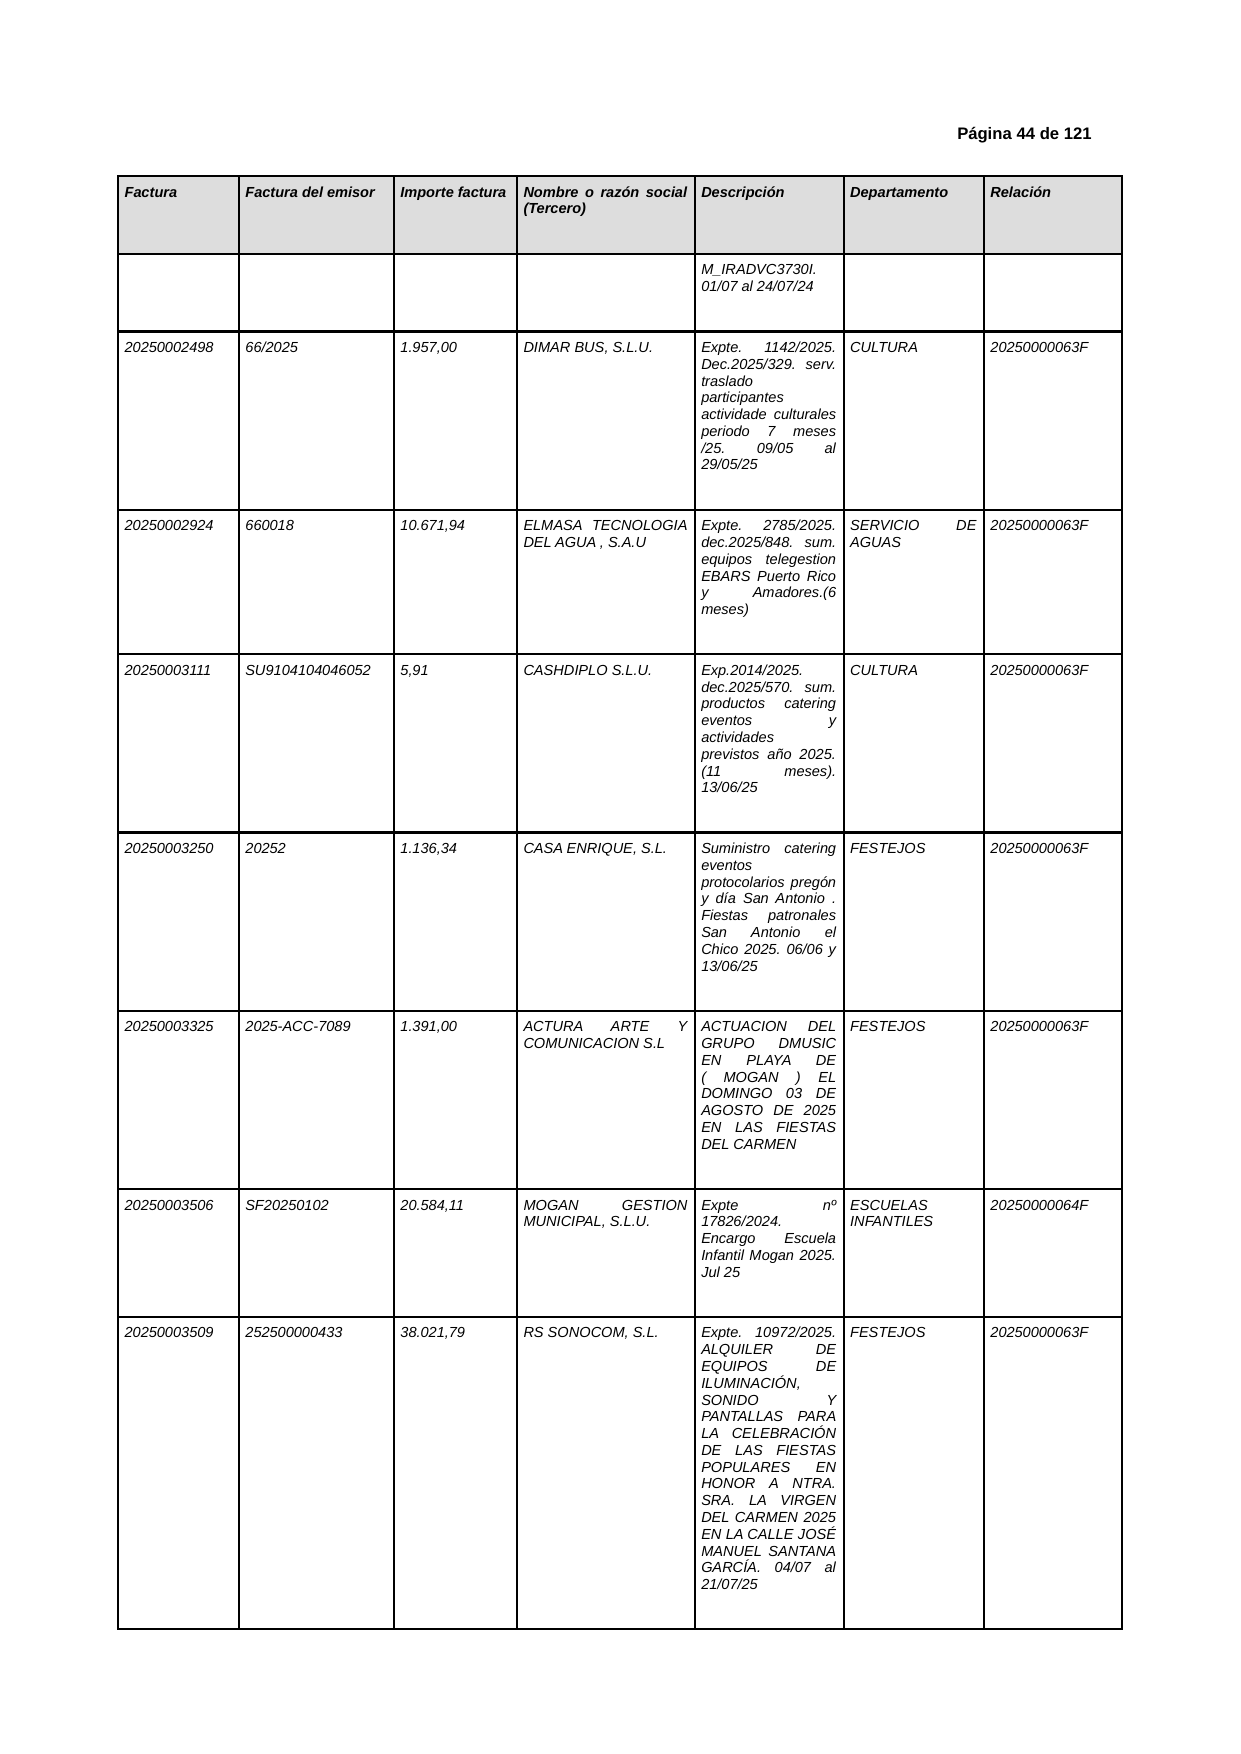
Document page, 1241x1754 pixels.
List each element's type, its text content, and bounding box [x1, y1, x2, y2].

table_cell 20250000063F [985, 511, 1121, 653]
table_header Importe factura [395, 177, 516, 253]
table_cell 20250002924 [119, 511, 238, 653]
table_cell 20250003506 [119, 1190, 238, 1316]
table_header Factura del emisor [240, 177, 393, 253]
table_cell [395, 255, 516, 330]
table_header Descripción [696, 177, 843, 253]
table_cell 20250003250 [119, 834, 238, 1010]
table_cell ELMASA TECNOLOGIA DEL AGUA , S.A.U [518, 511, 694, 653]
table_header Departamento [845, 177, 983, 253]
table_cell 5,91 [395, 655, 516, 831]
table_cell ACTURA ARTE Y COMUNICACION S.L [518, 1012, 694, 1188]
table_cell 20250000063F [985, 655, 1121, 831]
table_cell 20250003111 [119, 655, 238, 831]
table_cell 1.391,00 [395, 1012, 516, 1188]
table_cell ACTUACION DEL GRUPO DMUSIC EN PLAYA DE ( MOGAN ) EL DOMINGO 03 DE AGOSTO DE 2025 EN LAS FIESTAS DEL CARMEN [696, 1012, 843, 1188]
table_cell 20.584,11 [395, 1190, 516, 1316]
table_cell MOGAN GESTION MUNICIPAL, S.L.U. [518, 1190, 694, 1316]
table_cell 20250000063F [985, 1318, 1121, 1628]
table_cell 20250000063F [985, 834, 1121, 1010]
table_cell 38.021,79 [395, 1318, 516, 1628]
table_header Factura [119, 177, 238, 253]
table_cell CASHDIPLO S.L.U. [518, 655, 694, 831]
table_cell ESCUELAS INFANTILES [845, 1190, 983, 1316]
table_cell 20250003325 [119, 1012, 238, 1188]
table_cell 66/2025 [240, 333, 393, 508]
table_cell [119, 255, 238, 330]
table_cell FESTEJOS [845, 1012, 983, 1188]
table_cell DIMAR BUS, S.L.U. [518, 333, 694, 508]
table_cell Suministro catering eventos protocolarios pregón y día San Antonio . Fiestas patronales San Antonio el Chico 2025. 06/06 y 13/06/25 [696, 834, 843, 1010]
table_cell 20250000063F [985, 333, 1121, 508]
table_header Relación [985, 177, 1121, 253]
table_cell 1.136,34 [395, 834, 516, 1010]
table_cell CULTURA [845, 333, 983, 508]
table_cell 20250003509 [119, 1318, 238, 1628]
table_cell [985, 255, 1121, 330]
table_cell 20252 [240, 834, 393, 1010]
table_cell CASA ENRIQUE, S.L. [518, 834, 694, 1010]
table_cell 660018 [240, 511, 393, 653]
table_cell Expte nº 17826/2024. Encargo Escuela Infantil Mogan 2025. Jul 25 [696, 1190, 843, 1316]
table_cell SERVICIO DE AGUAS [845, 511, 983, 653]
table_cell 20250002498 [119, 333, 238, 508]
table_cell FESTEJOS [845, 834, 983, 1010]
table_cell 252500000433 [240, 1318, 393, 1628]
table_cell Expte. 10972/2025. ALQUILER DE EQUIPOS DE ILUMINACIÓN, SONIDO Y PANTALLAS PARA LA CELEBRACIÓN DE LAS FIESTAS POPULARES EN HONOR A NTRA. SRA. LA VIRGEN DEL CARMEN 2025 EN LA CALLE JOSÉ MANUEL SANTANA GARCÍA. 04/07 al 21/07/25 [696, 1318, 843, 1628]
table_cell SU9104104046052 [240, 655, 393, 831]
table_cell 20250000063F [985, 1012, 1121, 1188]
table_cell SF20250102 [240, 1190, 393, 1316]
table_cell RS SONOCOM, S.L. [518, 1318, 694, 1628]
table_cell M_IRADVC3730I. 01/07 al 24/07/24 [696, 255, 843, 330]
table_cell Expte. 1142/2025. Dec.2025/329. serv. traslado participantes actividade culturales periodo 7 meses /25. 09/05 al 29/05/25 [696, 333, 843, 508]
table_cell 1.957,00 [395, 333, 516, 508]
table_cell [518, 255, 694, 330]
table_header Nombre o razón social (Tercero) [518, 177, 694, 253]
table_cell Expte. 2785/2025. dec.2025/848. sum. equipos telegestion EBARS Puerto Rico y Amadores.(6 meses) [696, 511, 843, 653]
table_cell Exp.2014/2025. dec.2025/570. sum. productos catering eventos y actividades previstos año 2025. (11 meses). 13/06/25 [696, 655, 843, 831]
table_cell FESTEJOS [845, 1318, 983, 1628]
table_cell 20250000064F [985, 1190, 1121, 1316]
table_cell [240, 255, 393, 330]
table_cell 10.671,94 [395, 511, 516, 653]
table_cell CULTURA [845, 655, 983, 831]
table_cell 2025-ACC-7089 [240, 1012, 393, 1188]
table_cell [845, 255, 983, 330]
